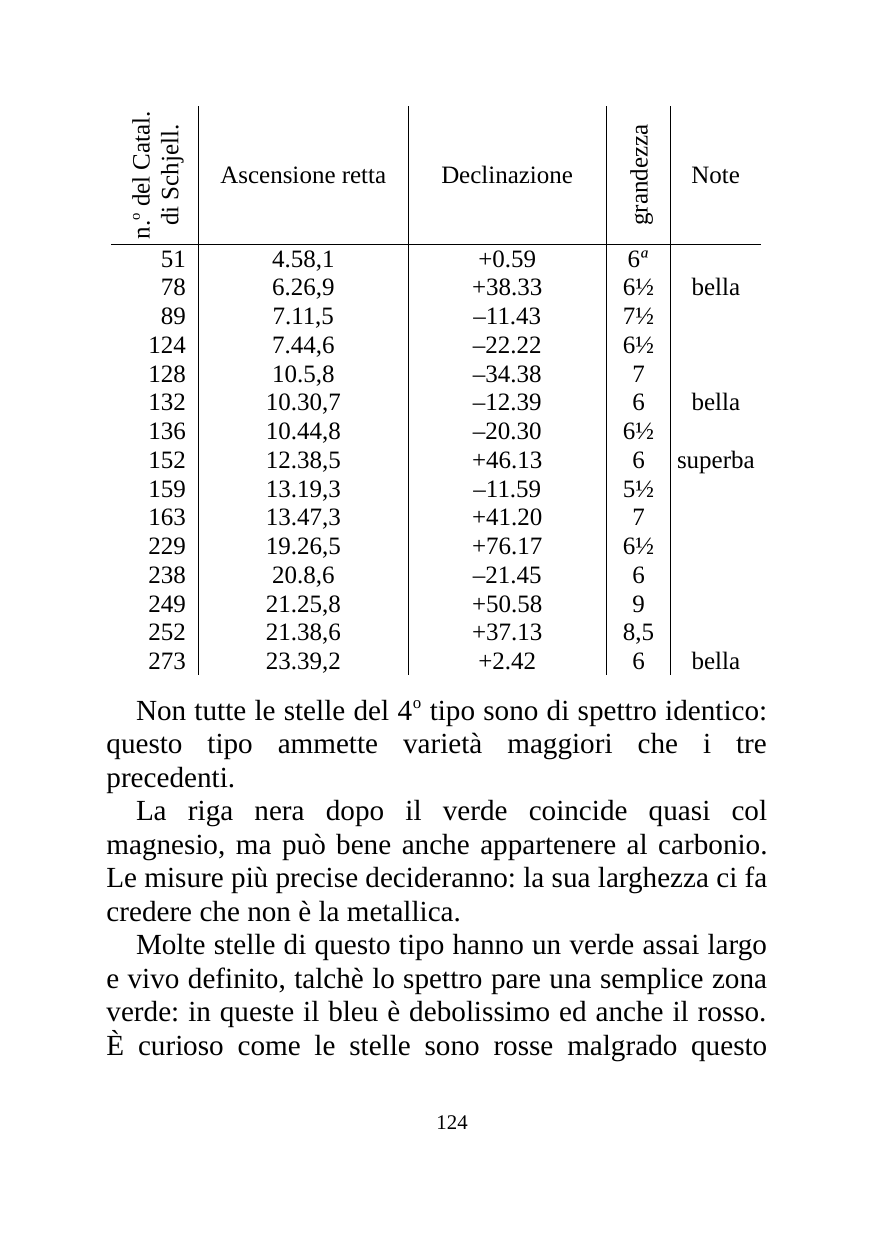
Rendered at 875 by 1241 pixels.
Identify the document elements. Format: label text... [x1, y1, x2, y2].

table_cell ‒11.43 [409, 301, 606, 330]
table_cell 6½ [607, 416, 670, 445]
table_cell [671, 618, 761, 646]
table_cell 7 [607, 359, 670, 387]
table_cell 6 [607, 560, 670, 589]
table_cell [671, 589, 761, 617]
table_cell bella [671, 273, 761, 301]
table_cell 13.19,3 [199, 474, 408, 502]
table_cell 249 [111, 589, 198, 617]
table_cell 23.39,2 [199, 646, 408, 675]
table_cell 13.47,3 [199, 503, 408, 531]
table_cell +50.58 [409, 589, 606, 617]
table_cell 10.44,8 [199, 416, 408, 445]
table_cell 132 [111, 388, 198, 416]
table_cell 136 [111, 416, 198, 445]
text La riga nera dopo il verde coincide quasi col magnesio, ma può bene anche appartenere al carbonio. Le misure più precise decideranno: la sua larghezza ci fa credere che non è la metallica. [106, 793, 768, 927]
table_cell 229 [111, 531, 198, 560]
table_cell 20.8,6 [199, 560, 408, 589]
table_cell 7½ [607, 301, 670, 330]
table_cell 78 [111, 273, 198, 301]
table_cell [671, 301, 761, 330]
table_cell 21.38,6 [199, 618, 408, 646]
table_header grandezza [607, 106, 670, 244]
table_cell 273 [111, 646, 198, 675]
table_cell 9 [607, 589, 670, 617]
table_cell 51 [111, 245, 198, 272]
table_cell [671, 531, 761, 560]
table_header Note [671, 106, 761, 244]
table_cell 7.11,5 [199, 301, 408, 330]
text Non tutte le stelle del 4o tipo sono di spettro identico: questo tipo ammette varietà maggiori che i tre precedenti. [106, 693, 768, 793]
table_cell 10.30,7 [199, 388, 408, 416]
table_cell 252 [111, 618, 198, 646]
table_cell [671, 245, 761, 272]
table_cell 6½ [607, 330, 670, 359]
text Molte stelle di questo tipo hanno un verde assai largo e vivo definito, talchè lo spettro pare una semplice zona verde: in queste il bleu è debolissimo ed anche il rosso. È curioso come le stelle sono rosse malgrado questo [106, 927, 768, 1062]
table_cell +76.17 [409, 531, 606, 560]
table_cell 128 [111, 359, 198, 387]
table_cell ‒20.30 [409, 416, 606, 445]
table_cell 159 [111, 474, 198, 502]
table_cell 5½ [607, 474, 670, 502]
table_cell 6.26,9 [199, 273, 408, 301]
table_header Declinazione [409, 106, 606, 244]
table_cell superba [671, 445, 761, 474]
table_cell 10.5,8 [199, 359, 408, 387]
table_cell +0.59 [409, 245, 606, 272]
table_cell +46.13 [409, 445, 606, 474]
table_cell [671, 474, 761, 502]
table_header Ascensione retta [199, 106, 408, 244]
table_cell 152 [111, 445, 198, 474]
table_cell 8,5 [607, 618, 670, 646]
table_cell 6ª [607, 245, 670, 272]
table_cell 6 [607, 646, 670, 675]
table_header n.o del Catal. di Schjell. [111, 106, 198, 244]
table_cell 19.26,5 [199, 531, 408, 560]
table_cell ‒34.38 [409, 359, 606, 387]
table_cell +38.33 [409, 273, 606, 301]
table_cell 12.38,5 [199, 445, 408, 474]
table_cell [671, 330, 761, 359]
table_cell 163 [111, 503, 198, 531]
table_cell bella [671, 388, 761, 416]
table_cell 6½ [607, 531, 670, 560]
table_cell 124 [111, 330, 198, 359]
table_cell 6 [607, 445, 670, 474]
table_cell +41.20 [409, 503, 606, 531]
table_cell [671, 416, 761, 445]
table_cell bella [671, 646, 761, 675]
table_cell 6½ [607, 273, 670, 301]
table_cell 6 [607, 388, 670, 416]
table_cell +37.13 [409, 618, 606, 646]
table_cell [671, 359, 761, 387]
table_cell 238 [111, 560, 198, 589]
table_cell ‒12.39 [409, 388, 606, 416]
table_cell [671, 560, 761, 589]
table_cell [671, 503, 761, 531]
table_cell 7.44,6 [199, 330, 408, 359]
table_cell ‒22.22 [409, 330, 606, 359]
table_cell 89 [111, 301, 198, 330]
table_cell +2.42 [409, 646, 606, 675]
table_cell 4.58,1 [199, 245, 408, 272]
table_cell ‒11.59 [409, 474, 606, 502]
table_cell 7 [607, 503, 670, 531]
table_cell 21.25,8 [199, 589, 408, 617]
table_cell ‒21.45 [409, 560, 606, 589]
